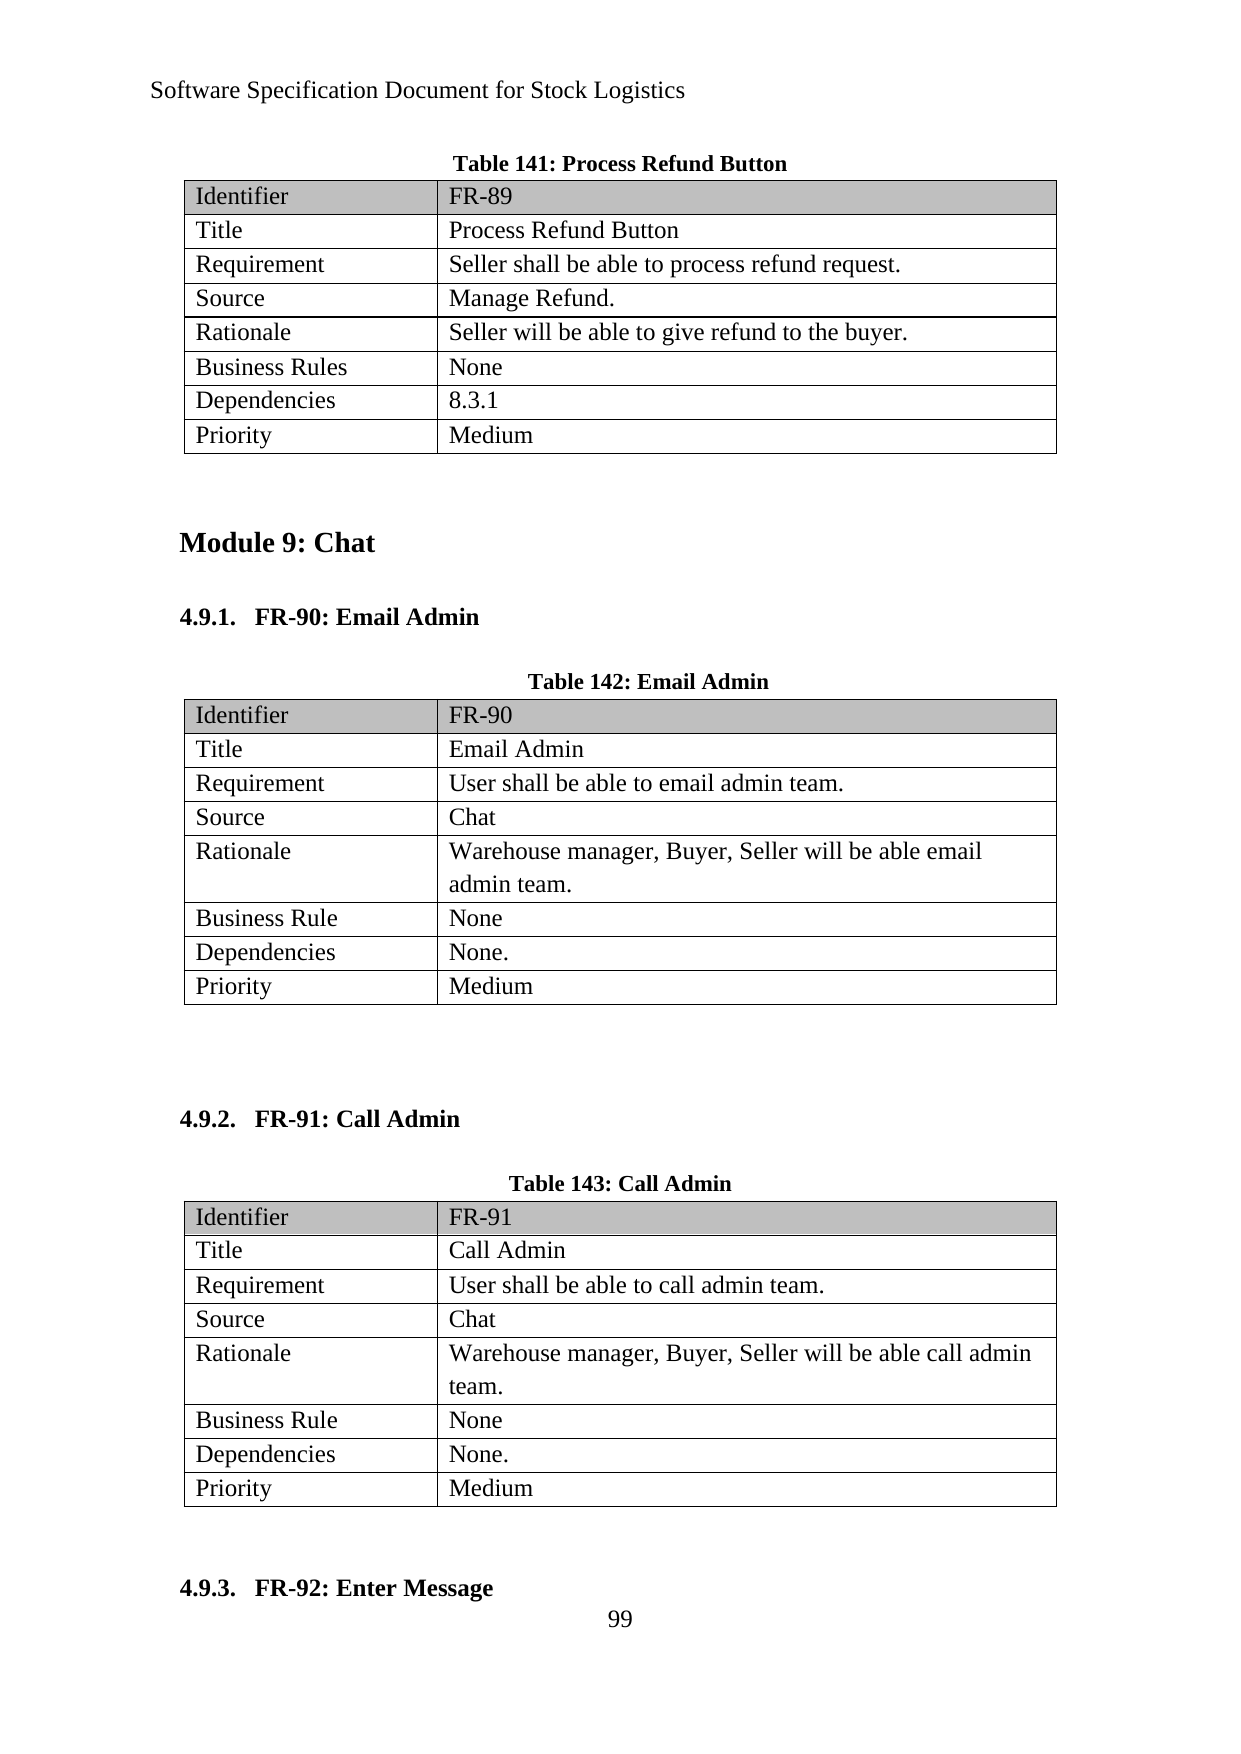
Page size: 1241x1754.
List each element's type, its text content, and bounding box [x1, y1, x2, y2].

table_cell None. [438, 1439, 1056, 1472]
table_cell Priority [185, 971, 437, 1004]
table_cell Seller will be able to give refund to the buyer. [438, 318, 1056, 351]
table_header FR-89 [438, 181, 1056, 214]
table_cell Dependencies [185, 386, 437, 419]
table_cell Business Rule [185, 1405, 437, 1438]
table_header Identifier [185, 181, 437, 214]
table_cell None [438, 1405, 1056, 1438]
table_cell Requirement [185, 249, 437, 282]
table_header Identifier [185, 700, 437, 733]
table_cell Title [185, 1236, 437, 1269]
table_cell None [438, 903, 1056, 936]
table_header Identifier [185, 1202, 437, 1234]
table_cell Manage Refund. [438, 284, 1056, 316]
table_cell Warehouse manager, Buyer, Seller will be able call admin team. [438, 1338, 1056, 1404]
table_cell Dependencies [185, 937, 437, 970]
table_cell Rationale [185, 318, 437, 351]
table_cell Chat [438, 802, 1056, 835]
table_cell User shall be able to email admin team. [438, 768, 1056, 801]
list FR-90: Email Admin [179, 602, 1090, 631]
table_cell Requirement [185, 1270, 437, 1303]
text Table 141: Process Refund Button [150, 150, 1090, 176]
table_cell Medium [438, 420, 1056, 453]
table_cell Requirement [185, 768, 437, 801]
table_cell Warehouse manager, Buyer, Seller will be able email admin team. [438, 836, 1056, 902]
table_cell Rationale [185, 1338, 437, 1404]
table_cell User shall be able to call admin team. [438, 1270, 1056, 1303]
table_cell Business Rule [185, 903, 437, 936]
table_cell Source [185, 802, 437, 835]
table_cell Priority [185, 420, 437, 453]
table_cell Process Refund Button [438, 215, 1056, 248]
table_cell Chat [438, 1304, 1056, 1337]
table_cell 8.3.1 [438, 386, 1056, 419]
table_header FR-90 [438, 700, 1056, 733]
text Table 143: Call Admin [150, 1170, 1090, 1197]
table_cell None [438, 352, 1056, 384]
list FR-91: Call Admin [179, 1104, 1090, 1133]
table_cell Medium [438, 1473, 1056, 1506]
table_cell Medium [438, 971, 1056, 1004]
table_cell Seller shall be able to process refund request. [438, 249, 1056, 282]
table_cell Rationale [185, 836, 437, 902]
table_header FR-91 [438, 1202, 1056, 1234]
table_cell Source [185, 1304, 437, 1337]
table_cell None. [438, 937, 1056, 970]
table_cell Dependencies [185, 1439, 437, 1472]
table_cell Source [185, 284, 437, 316]
table_cell Business Rules [185, 352, 437, 384]
text Module 9: Chat [150, 525, 1090, 559]
table_cell Title [185, 734, 437, 767]
table_cell Email Admin [438, 734, 1056, 767]
list Table 142: Email Admin [206, 668, 1090, 695]
list FR-92: Enter Message [179, 1573, 1090, 1602]
table_cell Title [185, 215, 437, 248]
table_cell Call Admin [438, 1236, 1056, 1269]
table_cell Priority [185, 1473, 437, 1506]
